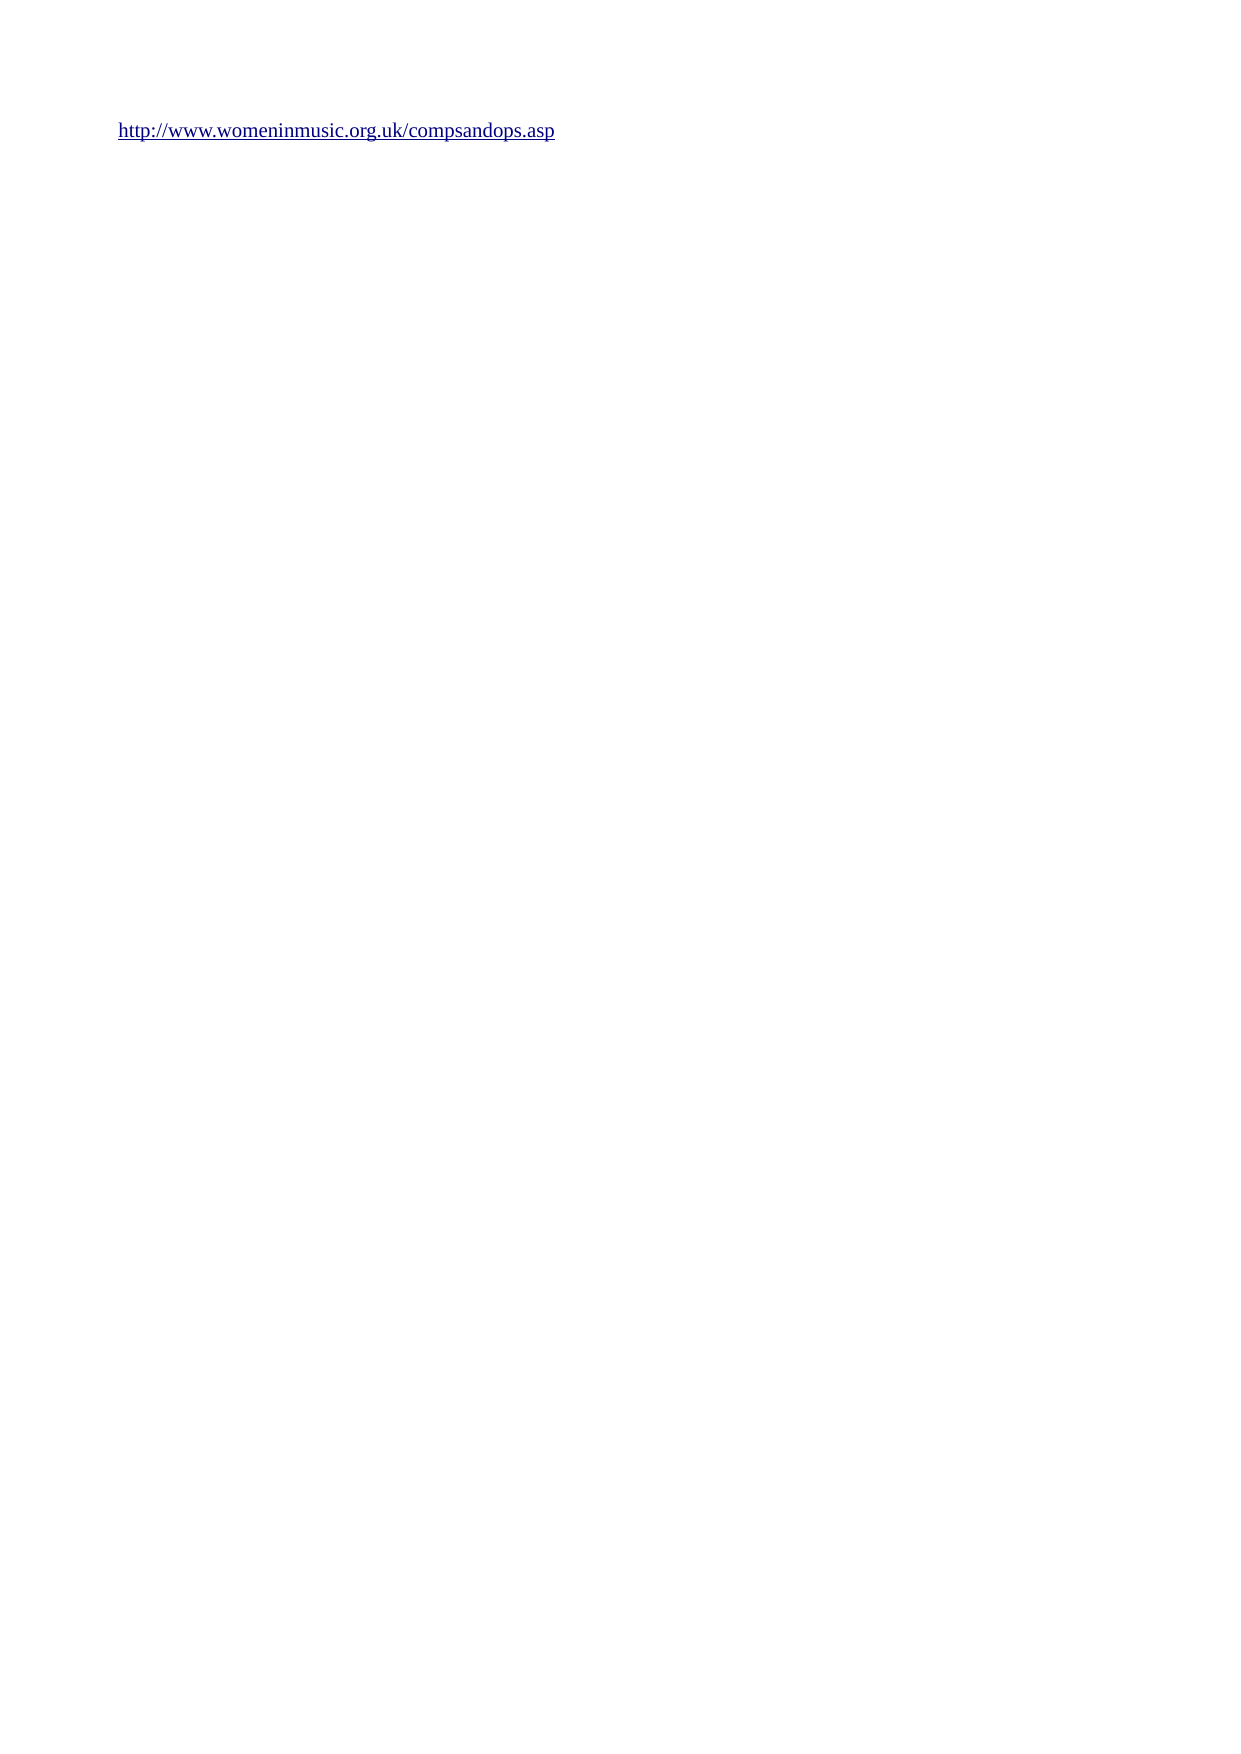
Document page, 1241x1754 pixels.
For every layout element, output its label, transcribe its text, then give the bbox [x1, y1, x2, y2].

text http://www.womeninmusic.org.uk/compsandops.asp [118, 118, 1122, 142]
